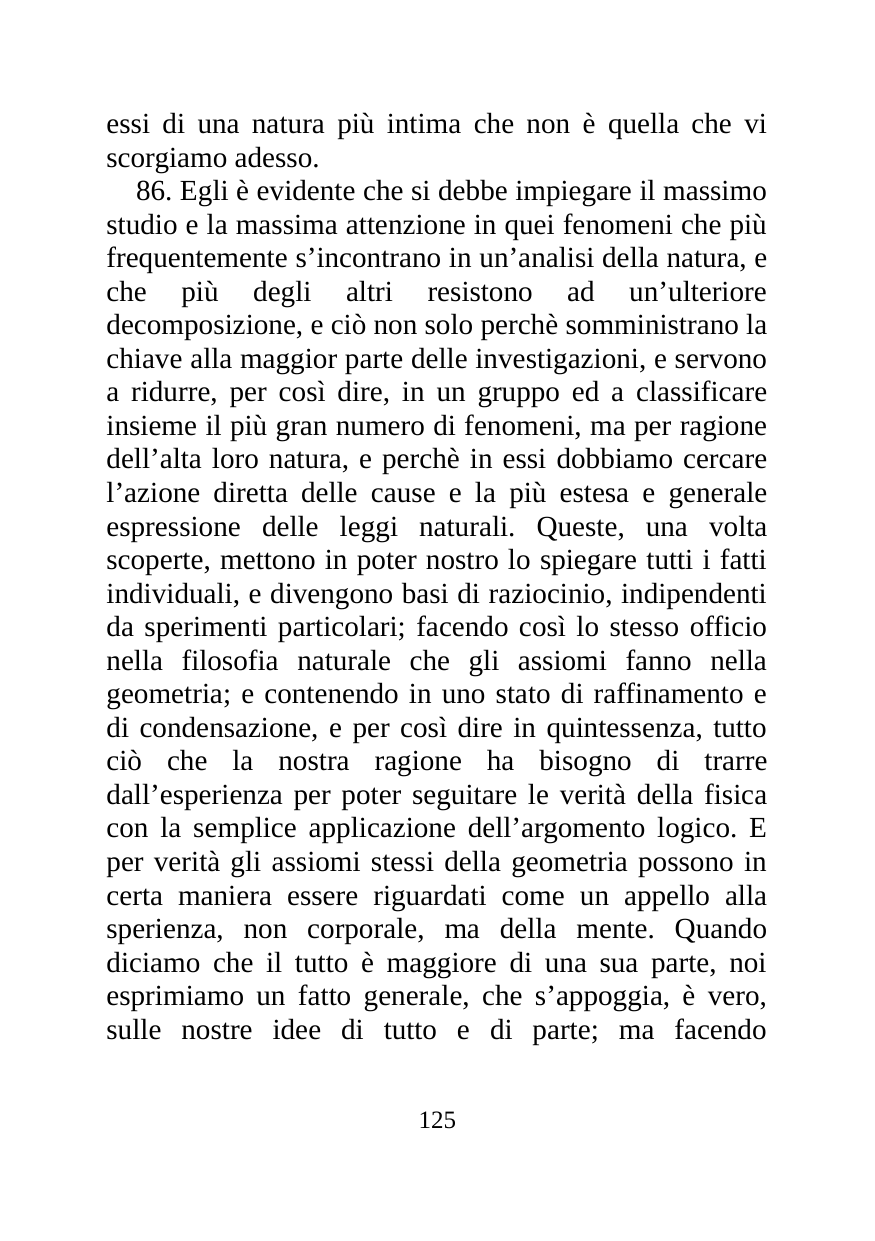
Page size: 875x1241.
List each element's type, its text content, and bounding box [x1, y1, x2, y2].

text essi di una natura più intima che non è quella che vi scorgiamo adesso. [106, 106, 768, 173]
text 86. Egli è evidente che si debbe impiegare il massimo studio e la massima attenzione in quei fenomeni che più frequentemente s’incontrano in un’analisi della natura, e che più degli altri resistono ad un’ulteriore decomposizione, e ciò non solo perchè somministrano la chiave alla maggior parte delle investigazioni, e servono a ridurre, per così dire, in un gruppo ed a classificare insieme il più gran numero di fenomeni, ma per ragione dell’alta loro natura, e perchè in essi dobbiamo cercare l’azione diretta delle cause e la più estesa e generale espressione delle leggi naturali. Queste, una volta scoperte, mettono in poter nostro lo spiegare tutti i fatti individuali, e divengono basi di raziocinio, indipendenti da sperimenti particolari; facendo così lo stesso officio nella filosofia naturale che gli assiomi fanno nella geometria; e contenendo in uno stato di raffinamento e di condensazione, e per così dire in quintessenza, tutto ciò che la nostra ragione ha bisogno di trarre dall’esperienza per poter seguitare le verità della fisica con la semplice applicazione dell’argomento logico. E per verità gli assiomi stessi della geometria possono in certa maniera essere riguardati come un appello alla sperienza, non corporale, ma della mente. Quando diciamo che il tutto è maggiore di una sua parte, noi esprimiamo un fatto generale, che s’appoggia, è vero, sulle nostre idee di tutto e di parte; ma facendo [106, 173, 768, 1045]
